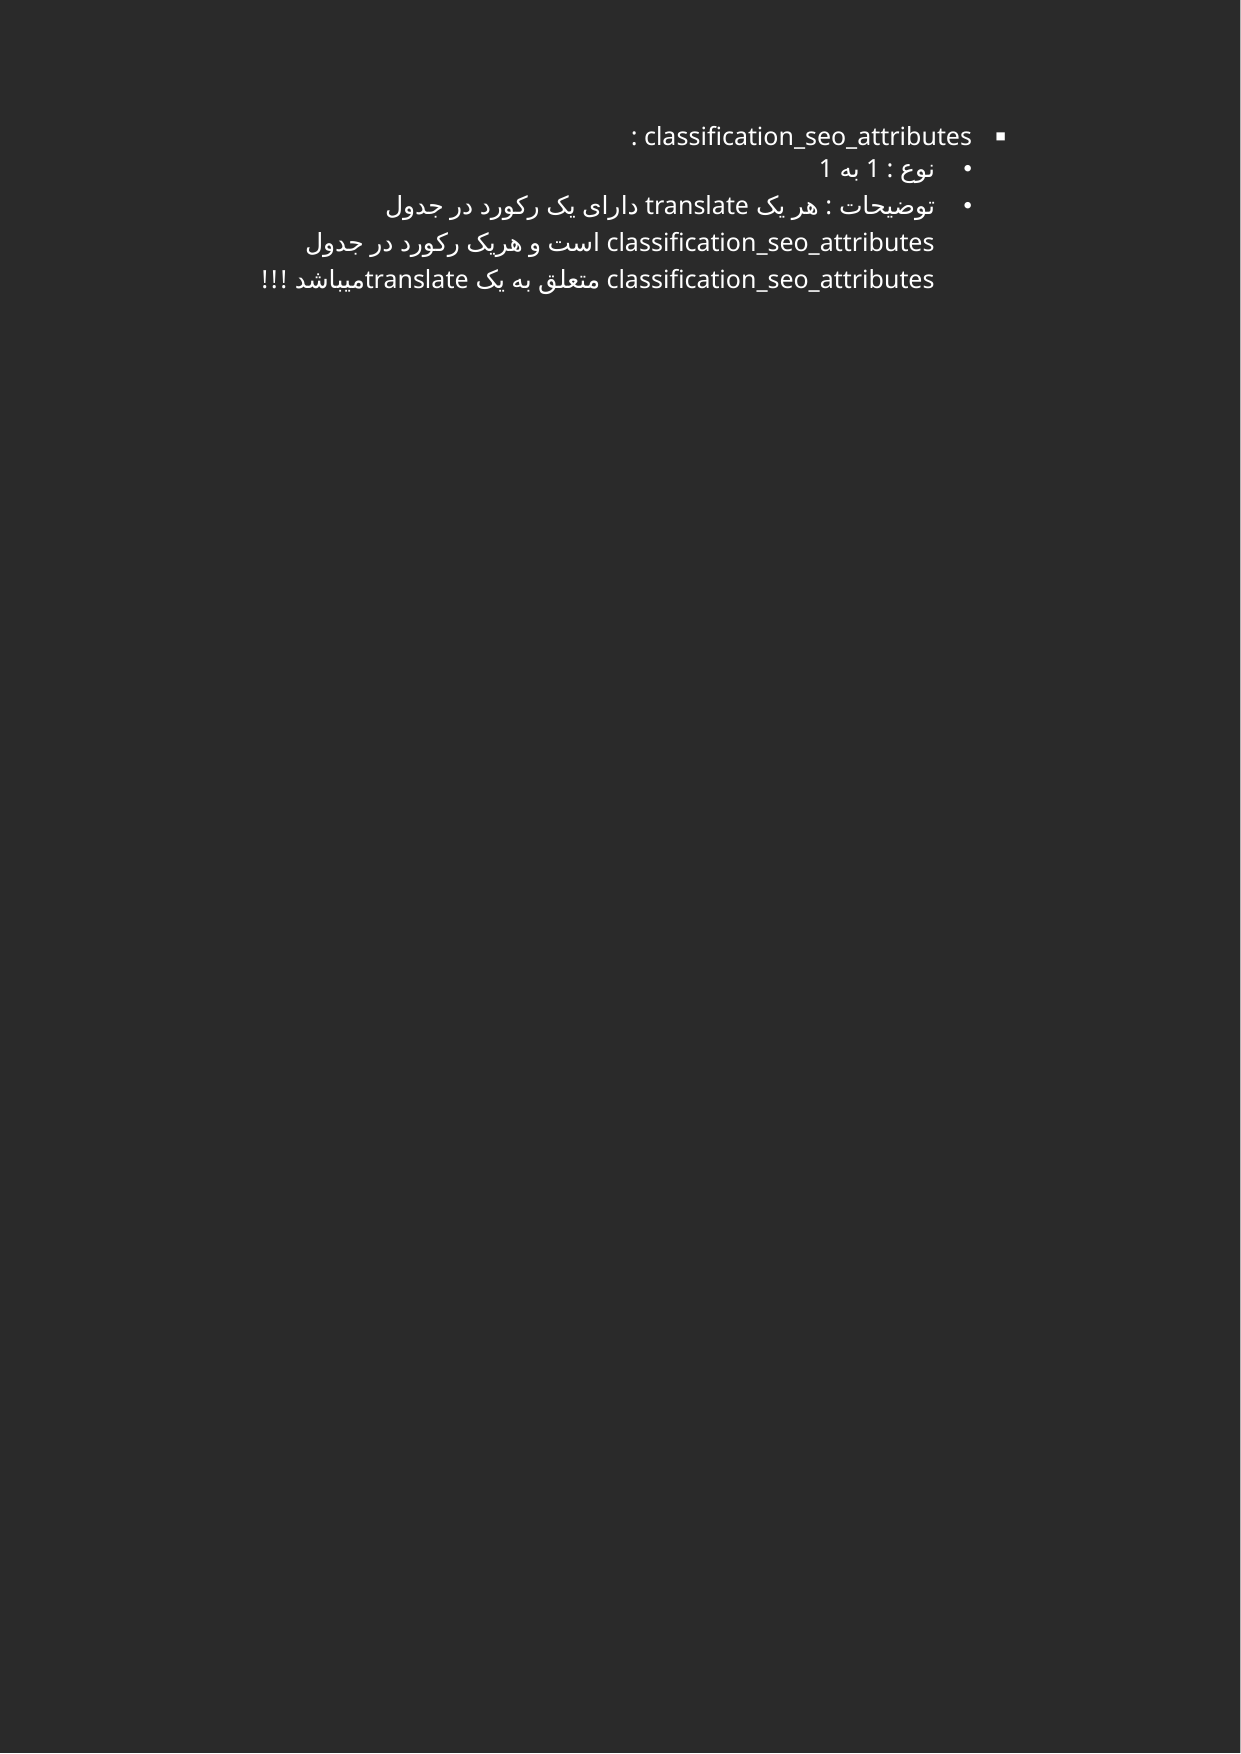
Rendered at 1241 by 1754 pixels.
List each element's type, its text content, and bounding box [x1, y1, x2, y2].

list classification_seo_attributes : [118, 118, 1010, 155]
list توضیحات :‌ هر یک translate دارای یک رکورد در جدول classification_seo_attributes است و هریک رکورد در جدول classification_seo_attributes متعلق به یک translateمیباشد !!! [118, 188, 972, 299]
list نوع : 1 به 1 [118, 155, 972, 188]
